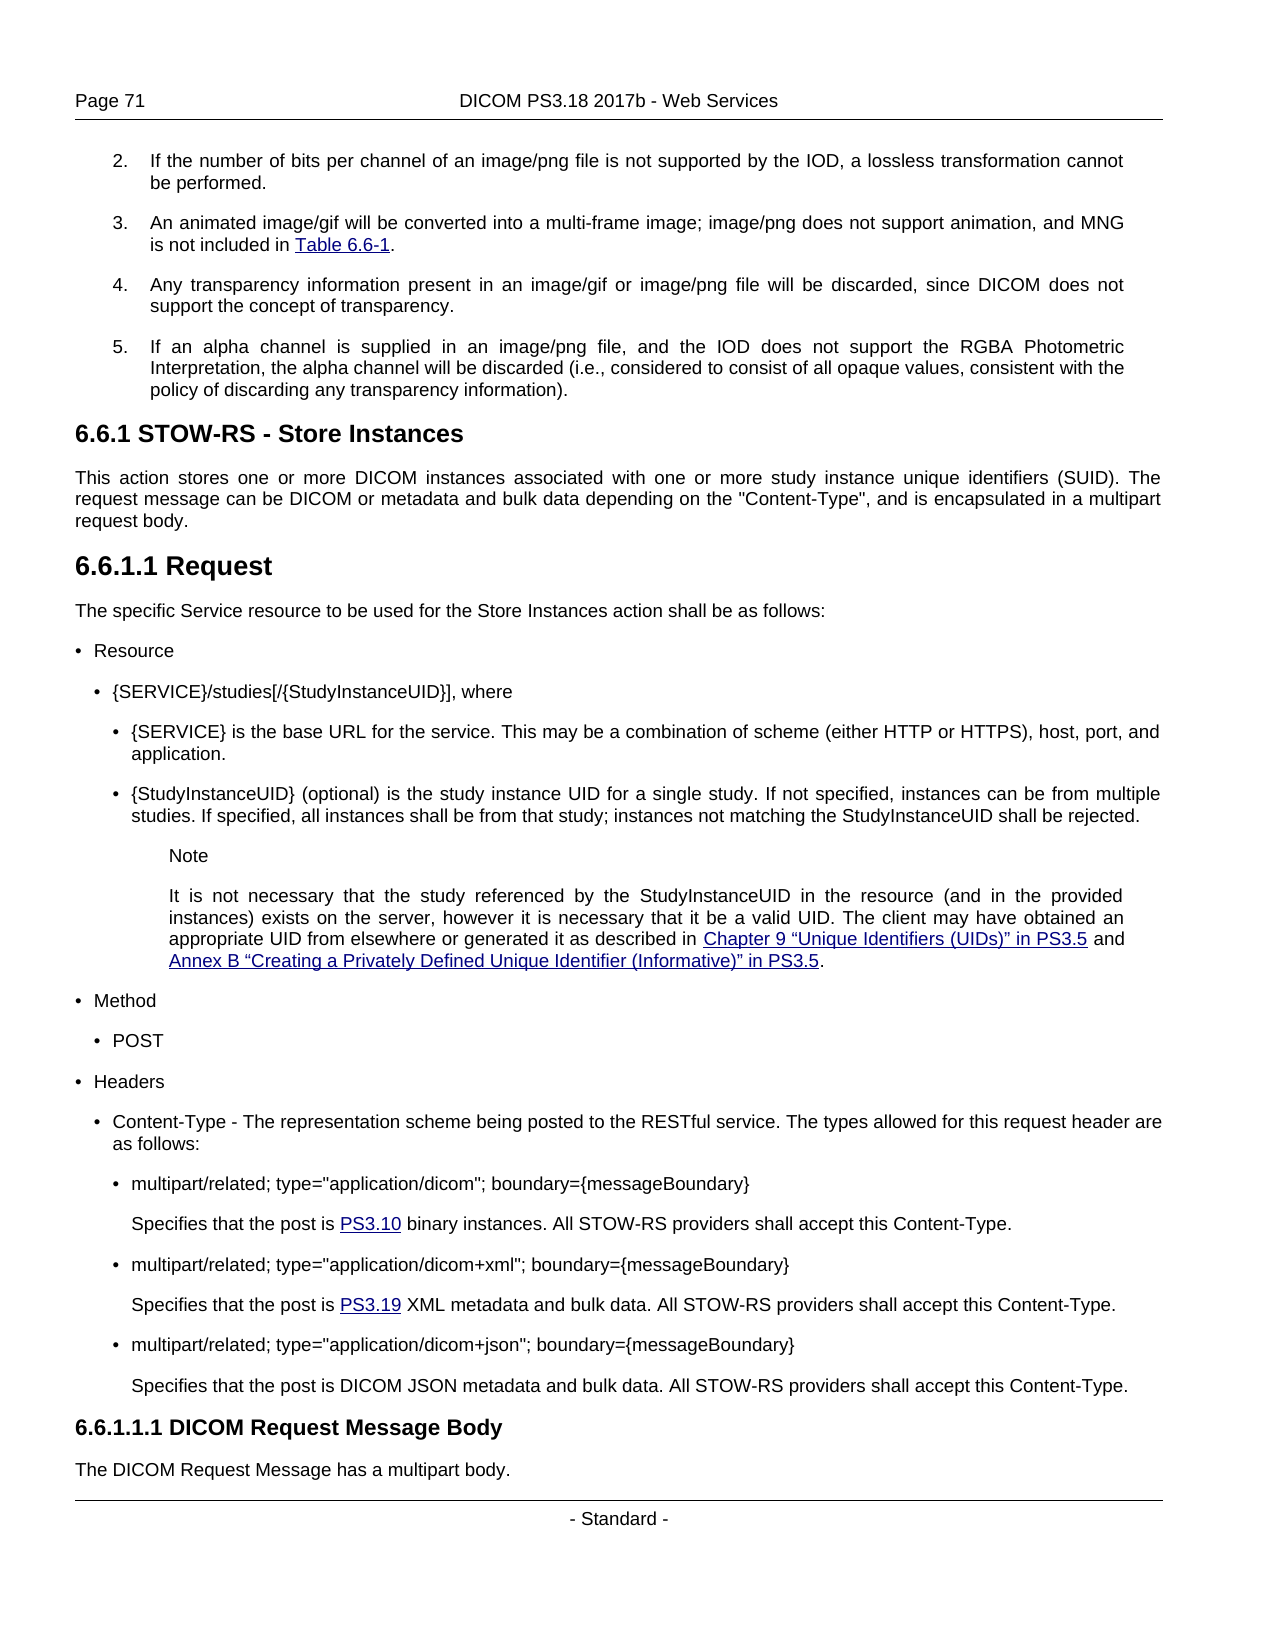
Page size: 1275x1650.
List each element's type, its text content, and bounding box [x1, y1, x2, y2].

list If the number of bits per channel of an image/png file is not supported by the IOD, a lossless transformation cannot be performed. [112, 150, 1125, 193]
list Any transparency information present in an image/gif or image/png file will be discarded, since DICOM does not support the concept of transparency. [112, 274, 1125, 317]
text 6.6.1.1.1 DICOM Request Message Body [75, 1415, 1162, 1441]
list multipart/related; type="application/dicom+xml"; boundary={messageBoundary} [112, 1253, 1162, 1275]
text The DICOM Request Message has a multipart body. [75, 1459, 1162, 1481]
text 6.6.1 STOW-RS - Store Instances [75, 419, 1162, 448]
list Headers [75, 1071, 1162, 1092]
list {SERVICE} is the base URL for the service. This may be a combination of scheme (either HTTP or HTTPS), host, port, and application. [112, 721, 1162, 764]
list An animated image/gif will be converted into a multi-frame image; image/png does not support animation, and MNG is not included in Table 6.6-1. [112, 212, 1125, 255]
list multipart/related; type="application/dicom+json"; boundary={messageBoundary} [112, 1334, 1162, 1356]
list POST [94, 1030, 1162, 1052]
list Note [150, 845, 1125, 866]
list Resource [75, 640, 1162, 662]
text The specific Service resource to be used for the Store Instances action shall be as follows: [75, 600, 1162, 622]
list If an alpha channel is supplied in an image/png file, and the IOD does not support the RGBA Photometric Interpretation, the alpha channel will be discarded (i.e., considered to consist of all opaque values, consistent with the policy of discarding any transparency information). [112, 336, 1125, 400]
list Specifies that the post is PS3.19 XML metadata and bulk data. All STOW-RS providers shall accept this Content-Type. [112, 1294, 1162, 1315]
list It is not necessary that the study referenced by the StudyInstanceUID in the resource (and in the provided instances) exists on the server, however it is necessary that it be a valid UID. The client may have obtained an appropriate UID from elsewhere or generated it as described in Chapter 9 “Unique Identifiers (UIDs)” in PS3.5 and Annex B “Creating a Privately Defined Unique Identifier (Informative)” in PS3.5. [150, 885, 1125, 971]
text 6.6.1.1 Request [75, 550, 1162, 581]
list {StudyInstanceUID} (optional) is the study instance UID for a single study. If not specified, instances can be from multiple studies. If specified, all instances shall be from that study; instances not matching the StudyInstanceUID shall be rejected. [112, 783, 1162, 826]
list Method [75, 990, 1162, 1012]
list Specifies that the post is DICOM JSON metadata and bulk data. All STOW-RS providers shall accept this Content-Type. [112, 1374, 1162, 1396]
list Specifies that the post is PS3.10 binary instances. All STOW-RS providers shall accept this Content-Type. [112, 1213, 1162, 1235]
list Content-Type - The representation scheme being posted to the RESTful service. The types allowed for this request header are as follows: [94, 1111, 1162, 1154]
text This action stores one or more DICOM instances associated with one or more study instance unique identifiers (SUID). The request message can be DICOM or metadata and bulk data depending on the "Content-Type", and is encapsulated in a multipart request body. [75, 467, 1162, 531]
list {SERVICE}/studies[/{StudyInstanceUID}], where [94, 681, 1162, 702]
list multipart/related; type="application/dicom"; boundary={messageBoundary} [112, 1173, 1162, 1194]
